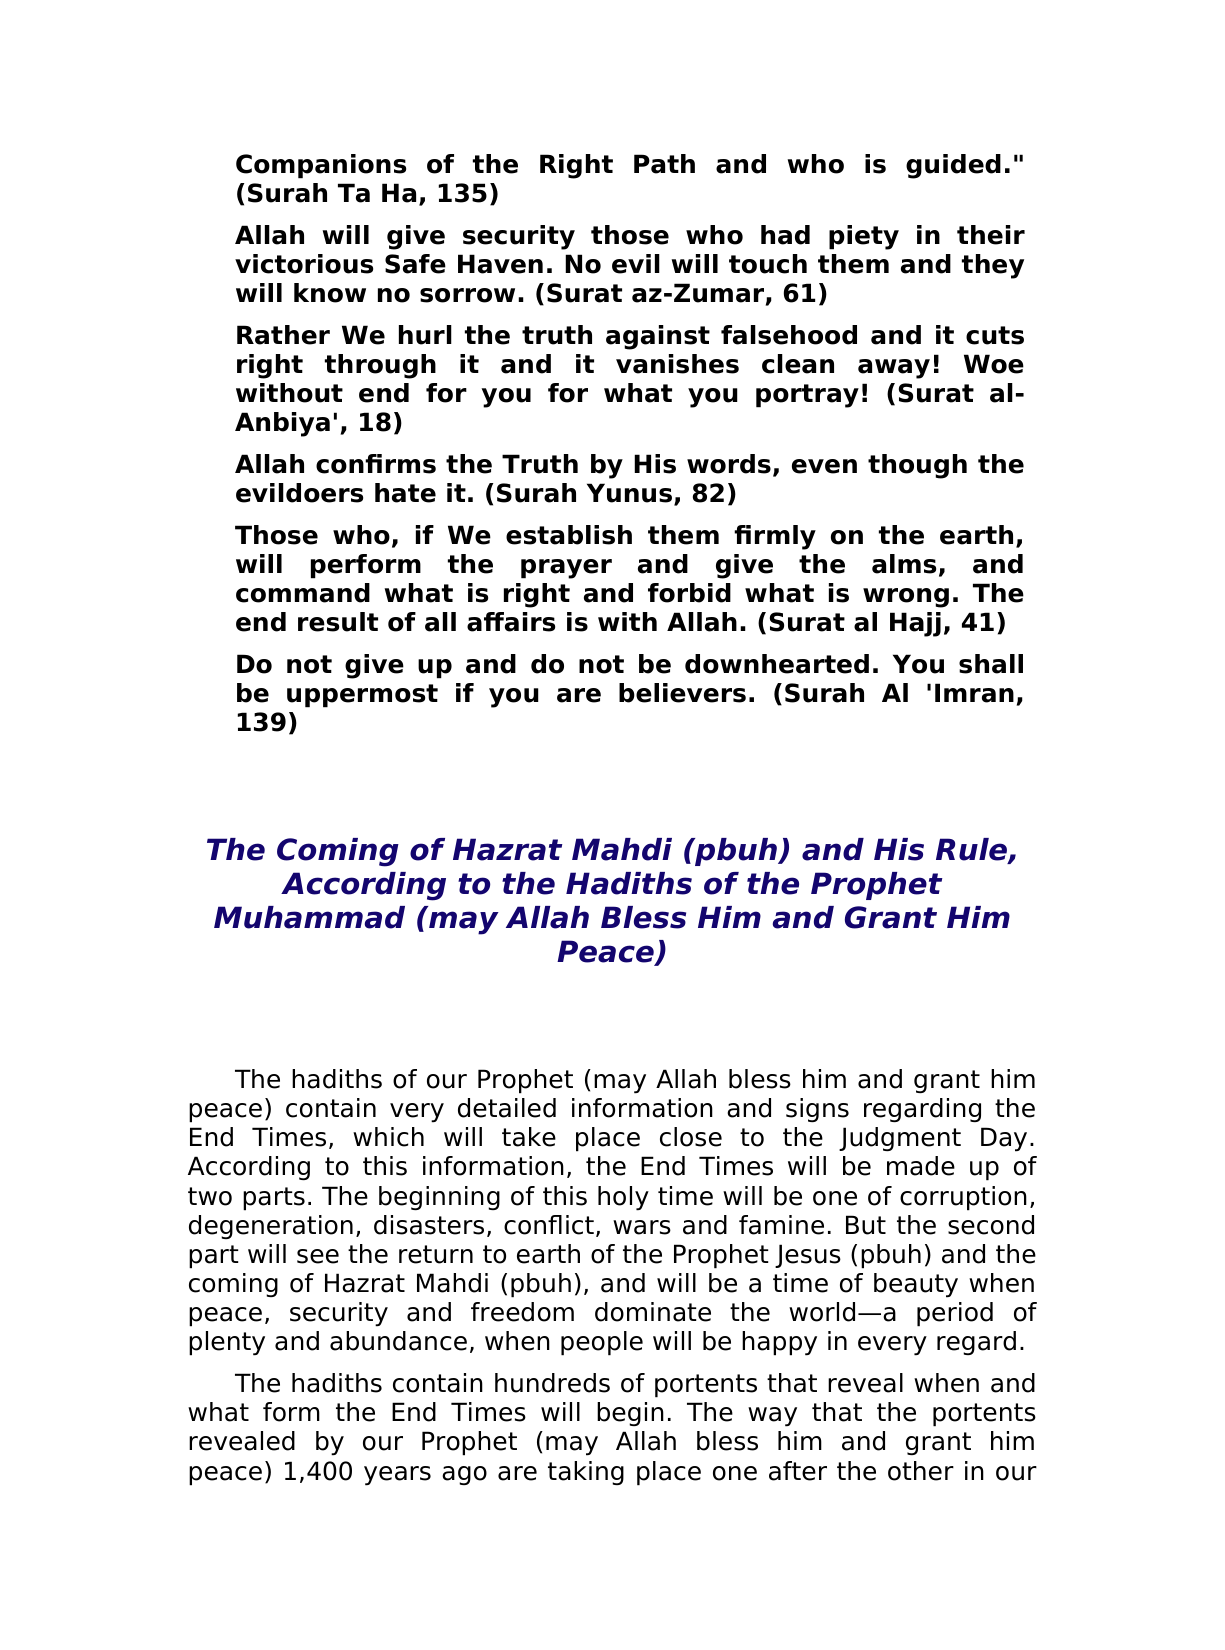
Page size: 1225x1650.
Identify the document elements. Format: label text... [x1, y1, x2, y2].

text Companions of the Right Path and who is guided." (Surah Ta Ha, 135) [235, 150, 1026, 208]
text The hadiths of our Prophet (may Allah bless him and grant him peace) contain very detailed information and signs regarding the End Times, which will take place close to the Judgment Day. According to this information, the End Times will be made up of two parts. The beginning of this holy time will be one of corruption, degeneration, disasters, conflict, wars and famine. But the second part will see the return to earth of the Prophet Jesus (pbuh) and the coming of Hazrat Mahdi (pbuh), and will be a time of beauty when peace, security and freedom dominate the world—a period of plenty and abundance, when people will be happy in every regard. [187, 1065, 1037, 1357]
text The hadiths contain hundreds of portents that reveal when and what form the End Times will begin. The way that the portents revealed by our Prophet (may Allah bless him and grant him peace) 1,400 years ago are taking place one after the other in our [187, 1369, 1037, 1486]
text Allah confirms the Truth by His words, even though the evildoers hate it. (Surah Yunus, 82) [235, 450, 1026, 508]
text Those who, if We establish them firmly on the earth, will perform the prayer and give the alms, and command what is right and forbid what is wrong. The end result of all affairs is with Allah. (Surat al Hajj, 41) [235, 521, 1026, 637]
text Do not give up and do not be downhearted. You shall be uppermost if you are believers. (Surah Al 'Imran, 139) [235, 650, 1026, 737]
text Allah will give security those who had piety in their victorious Safe Haven. No evil will touch them and they will know no sorrow. (Surat az-Zumar, 61) [235, 221, 1026, 308]
text The Coming of Hazrat Mahdi (pbuh) and His Rule, According to the Hadiths of the Prophet Muhammad (may Allah Bless Him and Grant Him Peace) [187, 833, 1037, 969]
text Rather We hurl the truth against falsehood and it cuts right through it and it vanishes clean away! Woe without end for you for what you portray! (Surat al-Anbiya', 18) [235, 321, 1026, 437]
